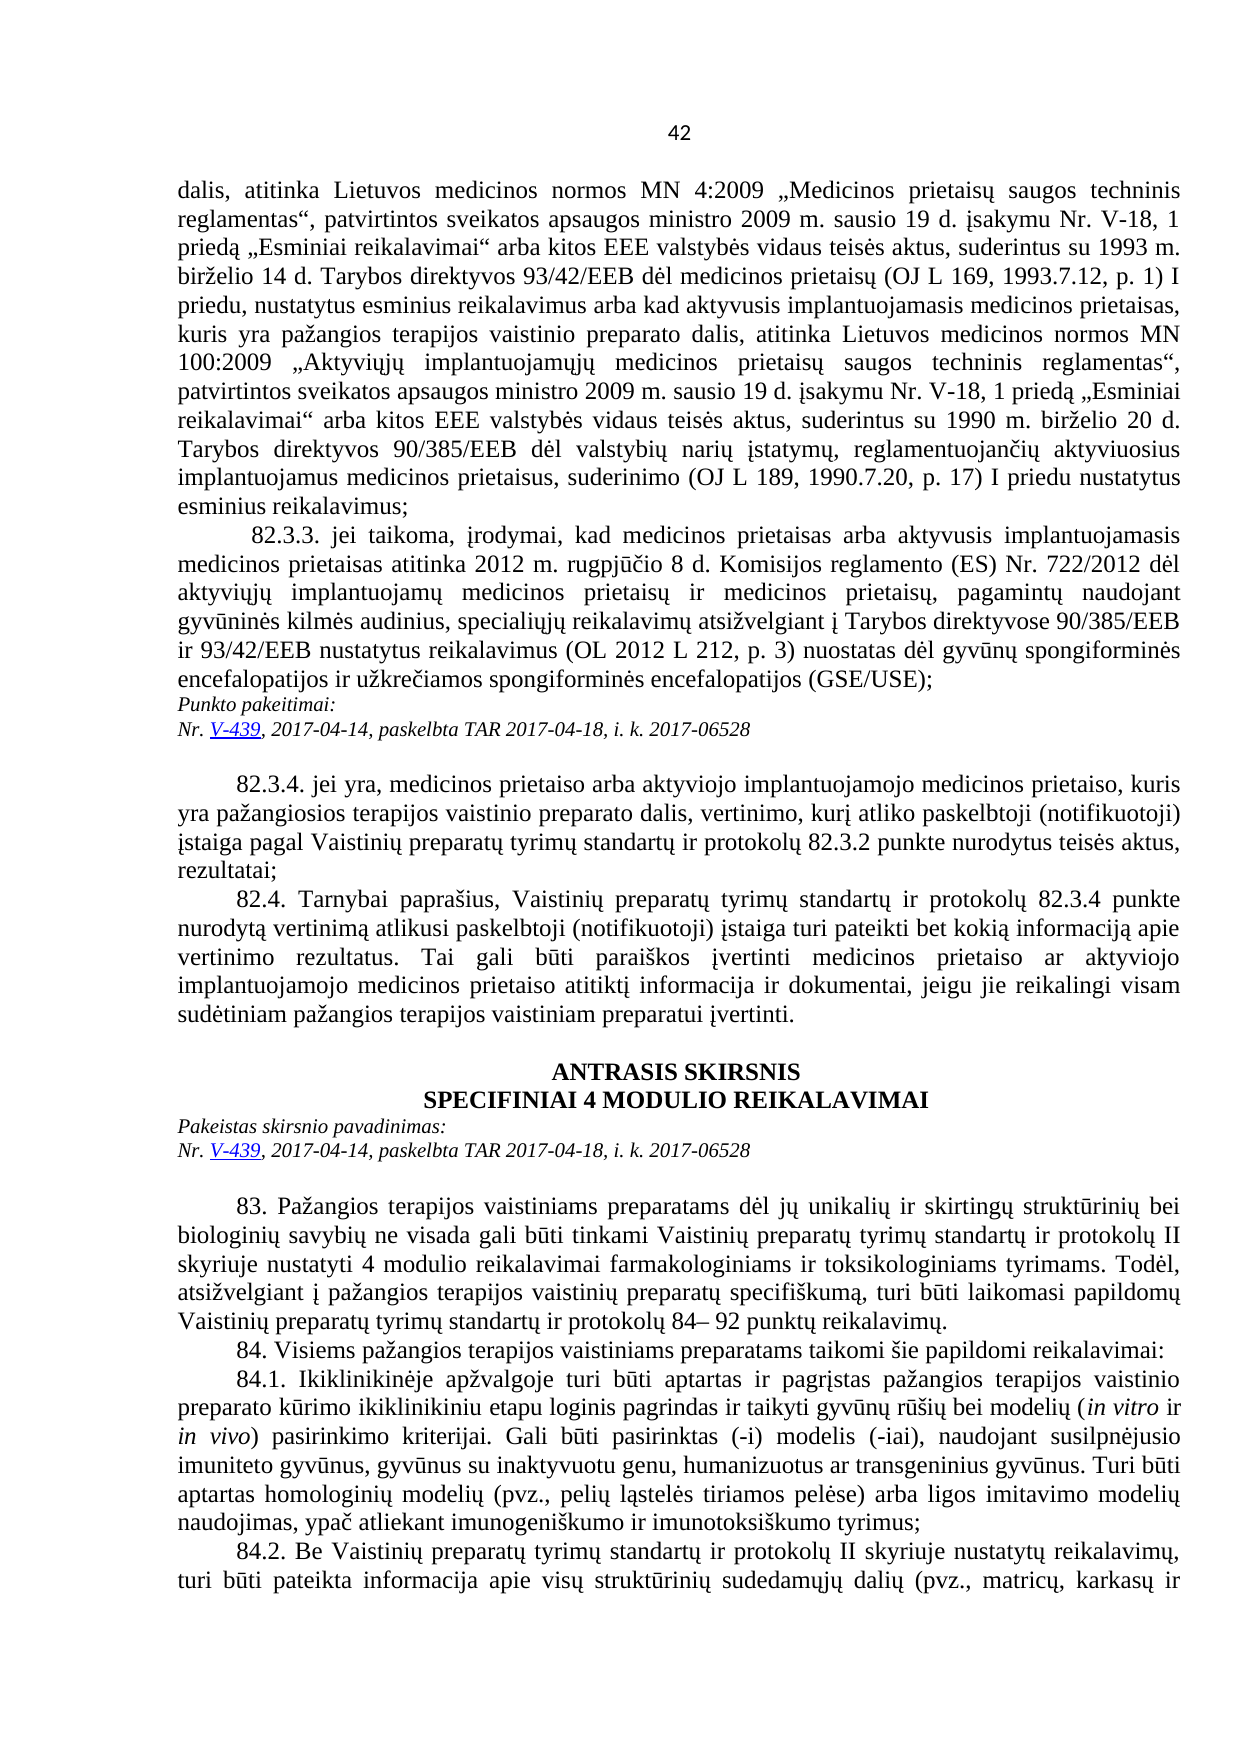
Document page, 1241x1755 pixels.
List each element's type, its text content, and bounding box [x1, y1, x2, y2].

text 84.1. Ikiklinikinėje apžvalgoje turi būti aptartas ir pagrįstas pažangios terapijos vaistinio preparato kūrimo ikiklinikiniu etapu loginis pagrindas ir taikyti gyvūnų rūšių bei modelių (in vitro ir in vivo) pasirinkimo kriterijai. Gali būti pasirinktas (-i) modelis (-iai), naudojant susilpnėjusio imuniteto gyvūnus, gyvūnus su inaktyvuotu genu, humanizuotus ar transgeninius gyvūnus. Turi būti aptartas homologinių modelių (pvz., pelių ląstelės tiriamos pelėse) arba ligos imitavimo modelių naudojimas, ypač atliekant imunogeniškumo ir imunotoksiškumo tyrimus; [177, 1364, 1181, 1536]
text Nr. V-439, 2017-04-14, paskelbta TAR 2017-04-18, i. k. 2017-06528 [177, 716, 1181, 741]
text dalis, atitinka Lietuvos medicinos normos MN 4:2009 „Medicinos prietaisų saugos techninis reglamentas“, patvirtintos sveikatos apsaugos ministro 2009 m. sausio 19 d. įsakymu Nr. V-18, 1 priedą „Esminiai reikalavimai“ arba kitos EEE valstybės vidaus teisės aktus, suderintus su 1993 m. birželio 14 d. Tarybos direktyvos 93/42/EEB dėl medicinos prietaisų (OJ L 169, 1993.7.12, p. 1) I priedu, nustatytus esminius reikalavimus arba kad aktyvusis implantuojamasis medicinos prietaisas, kuris yra pažangios terapijos vaistinio preparato dalis, atitinka Lietuvos medicinos normos MN 100:2009 „Aktyviųjų implantuojamųjų medicinos prietaisų saugos techninis reglamentas“, patvirtintos sveikatos apsaugos ministro 2009 m. sausio 19 d. įsakymu Nr. V-18, 1 priedą „Esminiai reikalavimai“ arba kitos EEE valstybės vidaus teisės aktus, suderintus su 1990 m. birželio 20 d. Tarybos direktyvos 90/385/EEB dėl valstybių narių įstatymų, reglamentuojančių aktyviuosius implantuojamus medicinos prietaisus, suderinimo (OJ L 189, 1990.7.20, p. 17) I priedu nustatytus esminius reikalavimus; [177, 175, 1181, 520]
text 82.4. Tarnybai paprašius, Vaistinių preparatų tyrimų standartų ir protokolų 82.3.4 punkte nurodytą vertinimą atlikusi paskelbtoji (notifikuotoji) įstaiga turi pateikti bet kokią informaciją apie vertinimo rezultatus. Tai gali būti paraiškos įvertinti medicinos prietaiso ar aktyviojo implantuojamojo medicinos prietaiso atitiktį informacija ir dokumentai, jeigu jie reikalingi visam sudėtiniam pažangios terapijos vaistiniam preparatui įvertinti. [177, 884, 1181, 1028]
text 82.3.4. jei yra, medicinos prietaiso arba aktyviojo implantuojamojo medicinos prietaiso, kuris yra pažangiosios terapijos vaistinio preparato dalis, vertinimo, kurį atliko paskelbtoji (notifikuotoji) įstaiga pagal Vaistinių preparatų tyrimų standartų ir protokolų 82.3.2 punkte nurodytus teisės aktus, rezultatai; [177, 769, 1181, 884]
text Pakeistas skirsnio pavadinimas: [177, 1114, 1181, 1138]
text Punkto pakeitimai: [177, 692, 1181, 716]
text 82.3.3. jei taikoma, įrodymai, kad medicinos prietaisas arba aktyvusis implantuojamasis medicinos prietaisas atitinka 2012 m. rugpjūčio 8 d. Komisijos reglamento (ES) Nr. 722/2012 dėl aktyviųjų implantuojamų medicinos prietaisų ir medicinos prietaisų, pagamintų naudojant gyvūninės kilmės audinius, specialiųjų reikalavimų atsižvelgiant į Tarybos direktyvose 90/385/EEB ir 93/42/EEB nustatytus reikalavimus (OL 2012 L 212, p. 3) nuostatas dėl gyvūnų spongiforminės encefalopatijos ir užkrečiamos spongiforminės encefalopatijos (GSE/USE); [177, 520, 1181, 692]
text 83. Pažangios terapijos vaistiniams preparatams dėl jų unikalių ir skirtingų struktūrinių bei biologinių savybių ne visada gali būti tinkami Vaistinių preparatų tyrimų standartų ir protokolų II skyriuje nustatyti 4 modulio reikalavimai farmakologiniams ir toksikologiniams tyrimams. Todėl, atsižvelgiant į pažangios terapijos vaistinių preparatų specifiškumą, turi būti laikomasi papildomų Vaistinių preparatų tyrimų standartų ir protokolų 84– 92 punktų reikalavimų. [177, 1191, 1181, 1335]
text ANTRASIS SKIRSNIS SPECIFINIAI 4 MODULIO REIKALAVIMAI [177, 1057, 1181, 1114]
text 84.2. Be Vaistinių preparatų tyrimų standartų ir protokolų II skyriuje nustatytų reikalavimų, turi būti pateikta informacija apie visų struktūrinių sudedamųjų dalių (pvz., matricų, karkasų ir [177, 1536, 1181, 1594]
text Nr. V-439, 2017-04-14, paskelbta TAR 2017-04-18, i. k. 2017-06528 [177, 1138, 1181, 1162]
text 84. Visiems pažangios terapijos vaistiniams preparatams taikomi šie papildomi reikalavimai: [177, 1335, 1181, 1364]
